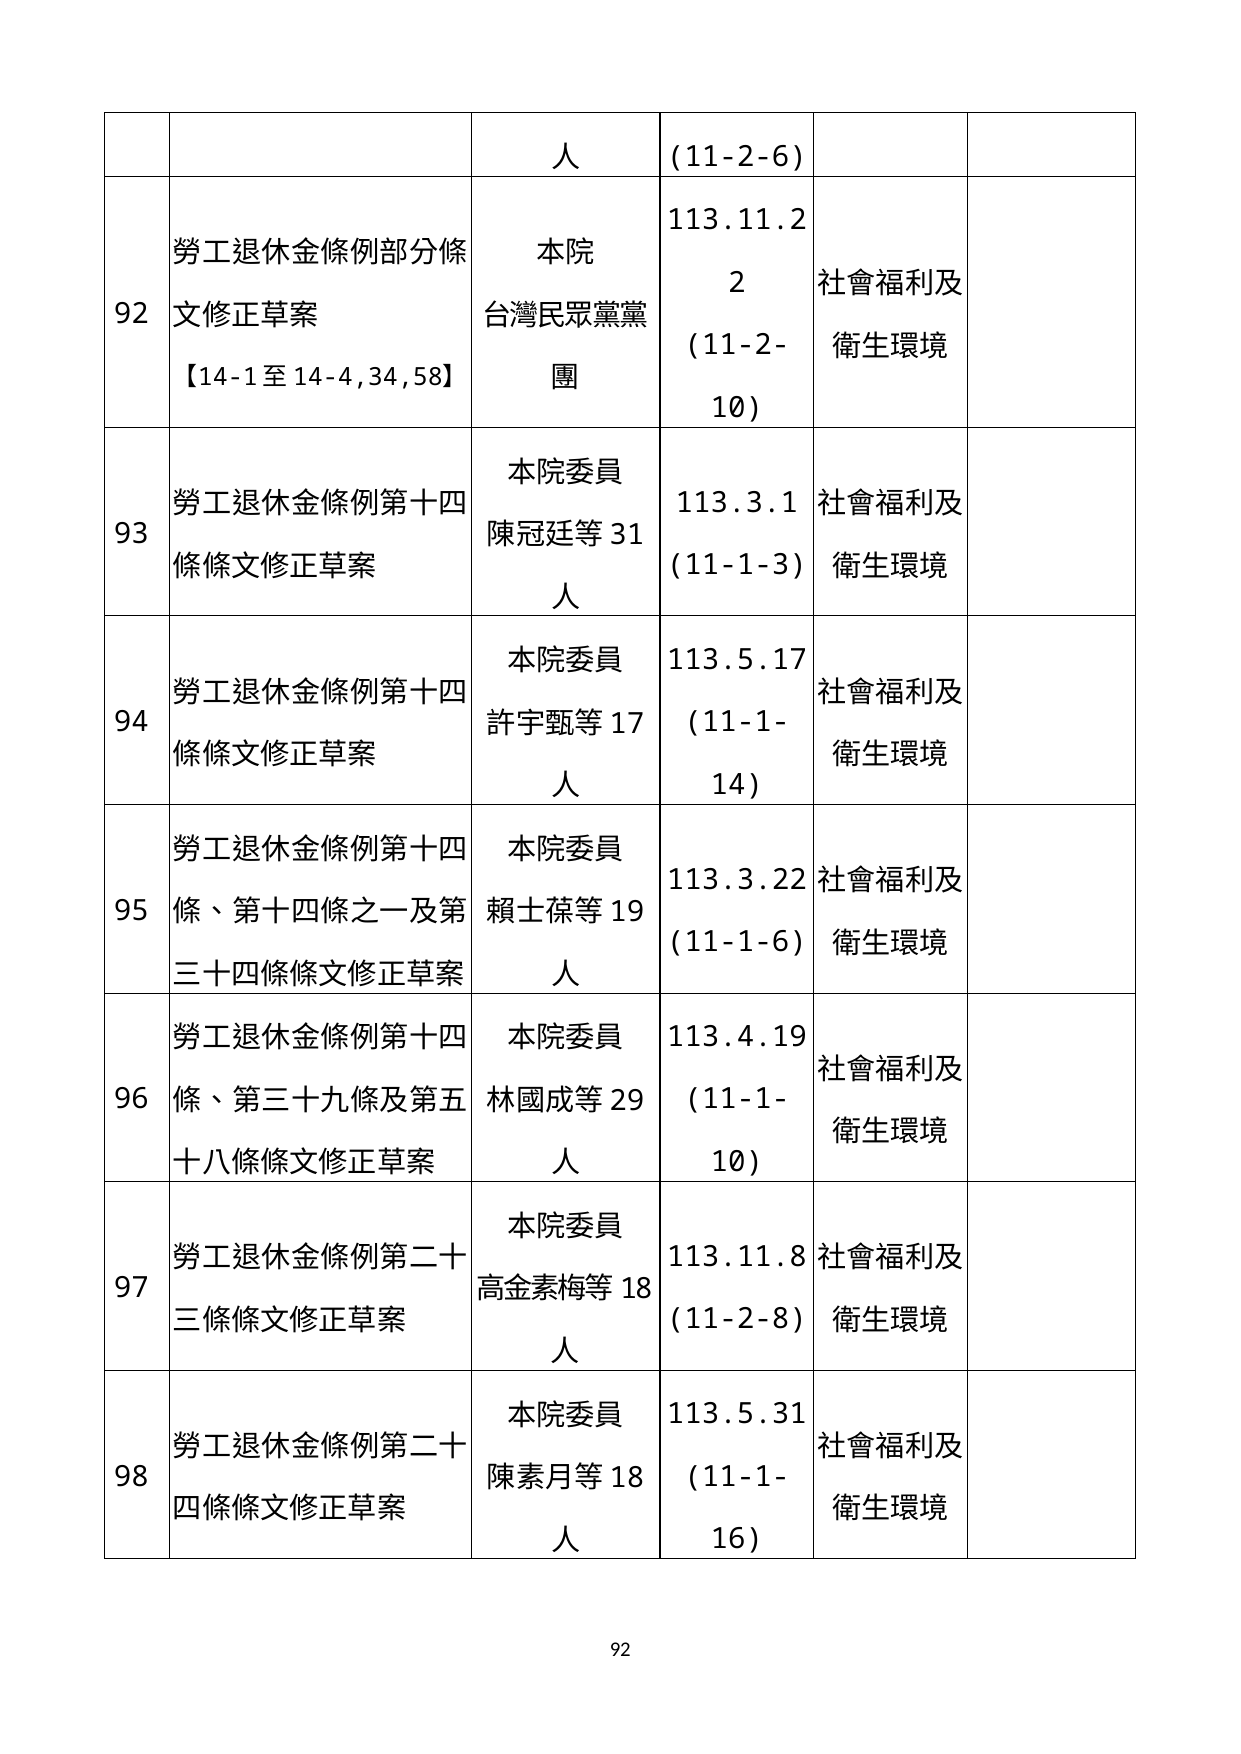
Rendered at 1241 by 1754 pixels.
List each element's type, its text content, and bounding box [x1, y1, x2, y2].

table_cell [105, 1371, 169, 1558]
table_cell [968, 994, 1135, 1181]
table_cell 勞工退休金條例第十四條、第十四條之一及第三十四條條文修正草案 [170, 805, 471, 992]
table_cell 113.5.31 (11-1-16) [661, 1371, 813, 1558]
table_cell 本院委員 林國成等29人 [472, 994, 659, 1181]
table_cell 113.4.19 (11-1-10) [661, 994, 813, 1181]
table_cell 勞工退休金條例部分條文修正草案 【14-1至14-4,34,58】 [170, 177, 471, 427]
table_cell 社會福利及衛生環境 [814, 994, 967, 1181]
table_cell [105, 805, 169, 992]
table_cell 勞工退休金條例第二十四條條文修正草案 [170, 1371, 471, 1558]
table_cell 本院 台灣民眾黨黨團 [472, 177, 659, 427]
table_cell 勞工退休金條例第二十三條條文修正草案 [170, 1182, 471, 1369]
table_cell [105, 1182, 169, 1369]
table_cell 113.5.17 (11-1-14) [661, 616, 813, 804]
table_cell 本院委員 高金素梅等18人 [472, 1182, 659, 1369]
table_cell [105, 177, 169, 427]
table_cell [105, 428, 169, 615]
table_cell [105, 113, 169, 176]
table_cell 113.11.22 (11-2-10) [661, 177, 813, 427]
table_cell [968, 177, 1135, 427]
table_cell [814, 113, 967, 176]
table_cell 113.11.8 (11-2-8) [661, 1182, 813, 1369]
table_cell 勞工退休金條例第十四條條文修正草案 [170, 428, 471, 615]
table_cell 勞工退休金條例第十四條條文修正草案 [170, 616, 471, 804]
table_cell 本院委員 陳素月等18人 [472, 1371, 659, 1558]
table_cell 本院委員 賴士葆等19人 [472, 805, 659, 992]
table_cell [968, 805, 1135, 992]
table_cell [968, 616, 1135, 804]
table_cell [105, 994, 169, 1181]
table_cell [170, 113, 471, 176]
table_cell [968, 1371, 1135, 1558]
table_cell 社會福利及衛生環境 [814, 177, 967, 427]
table_cell 社會福利及衛生環境 [814, 1182, 967, 1369]
table_cell [105, 616, 169, 804]
table_cell [968, 113, 1135, 176]
table_cell 113.3.1 (11-1-3) [661, 428, 813, 615]
table_cell 勞工退休金條例第十四條、第三十九條及第五十八條條文修正草案 [170, 994, 471, 1181]
table_cell [968, 428, 1135, 615]
table_cell [968, 1182, 1135, 1369]
table_cell 社會福利及衛生環境 [814, 428, 967, 615]
table_cell 本院委員 許宇甄等17人 [472, 616, 659, 804]
table_cell 113.3.22 (11-1-6) [661, 805, 813, 992]
table_cell 人 [472, 113, 659, 176]
table_cell 本院委員 陳冠廷等31人 [472, 428, 659, 615]
table_cell 社會福利及衛生環境 [814, 1371, 967, 1558]
table_cell (11-2-6) [661, 113, 813, 176]
table_cell 社會福利及衛生環境 [814, 616, 967, 804]
table_cell 社會福利及衛生環境 [814, 805, 967, 992]
